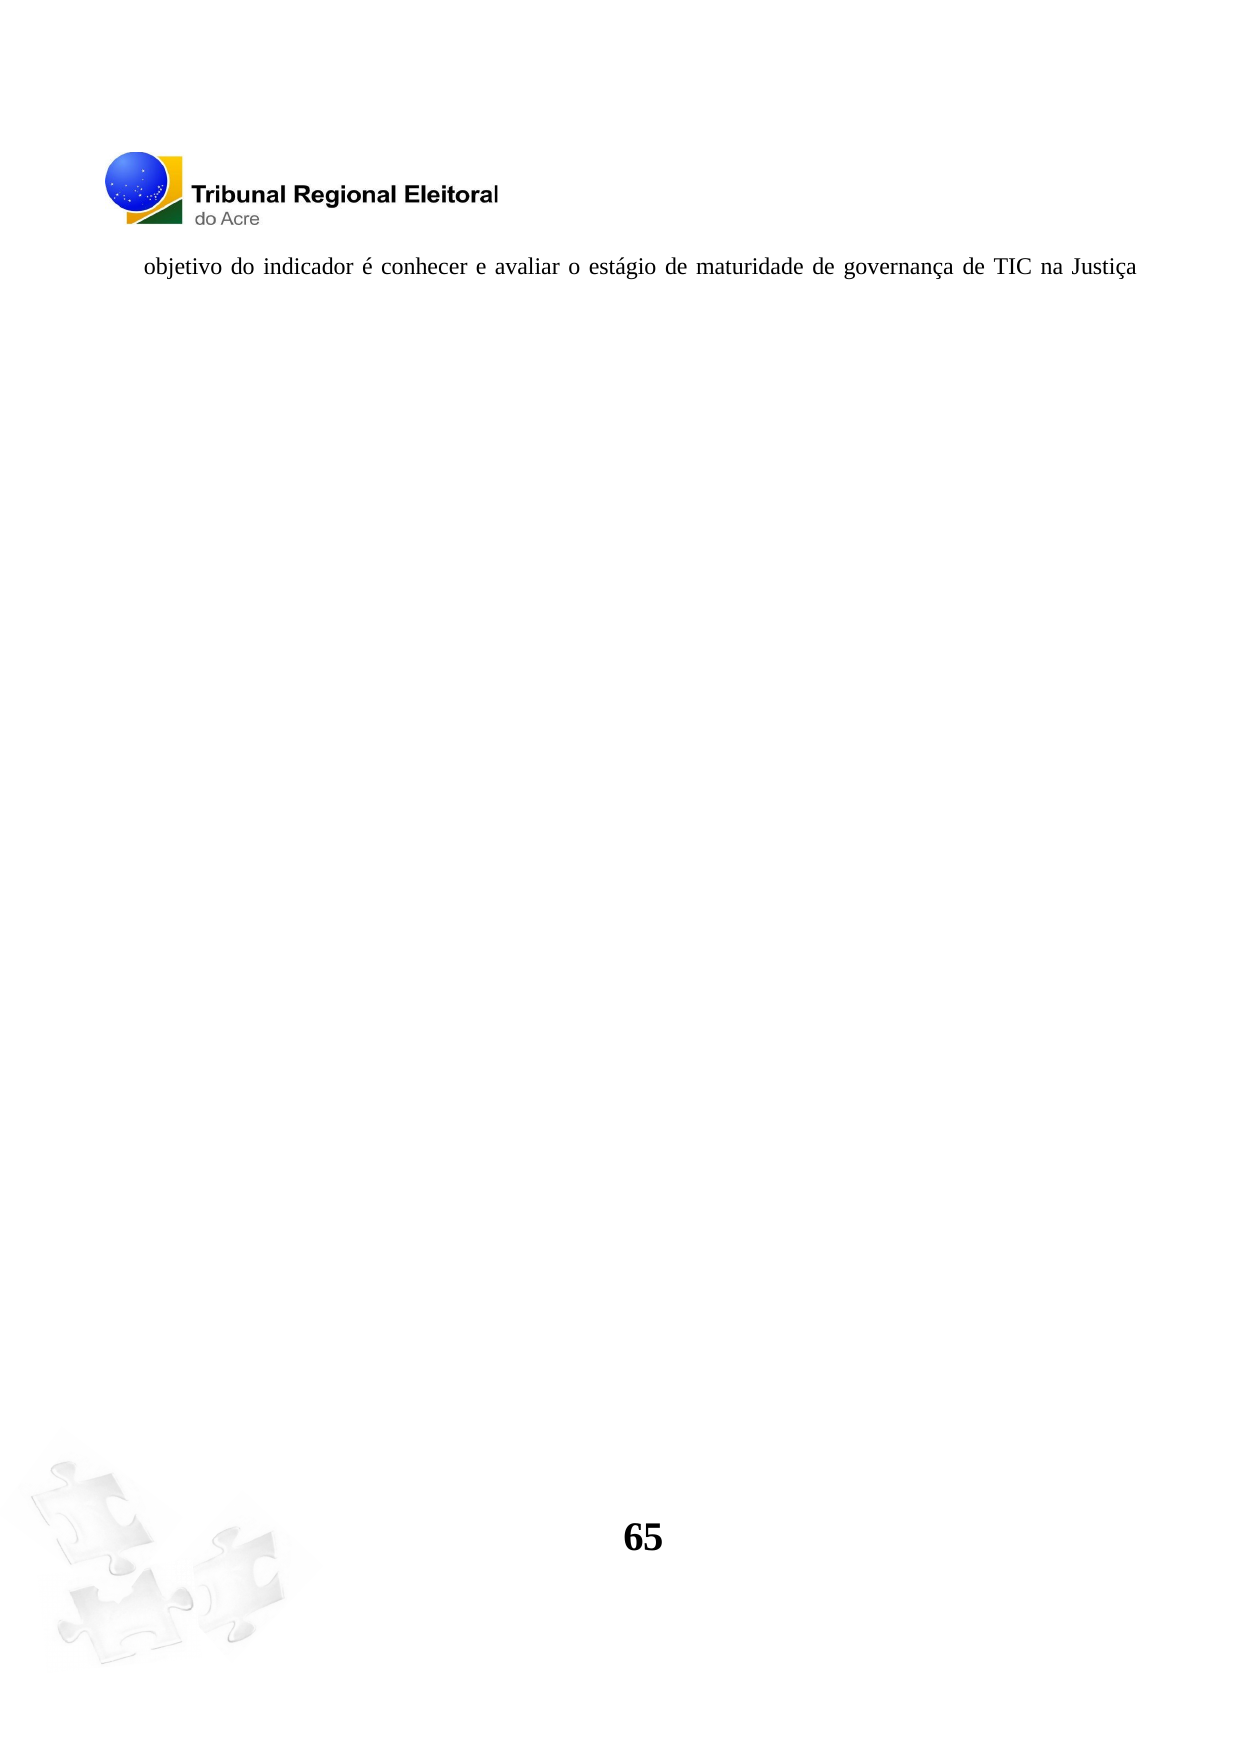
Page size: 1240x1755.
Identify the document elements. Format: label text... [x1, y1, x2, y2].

text objetivo do indicador é conhecer e avaliar o estágio de maturidade de governança de TIC na Justiça [144, 252, 1141, 280]
